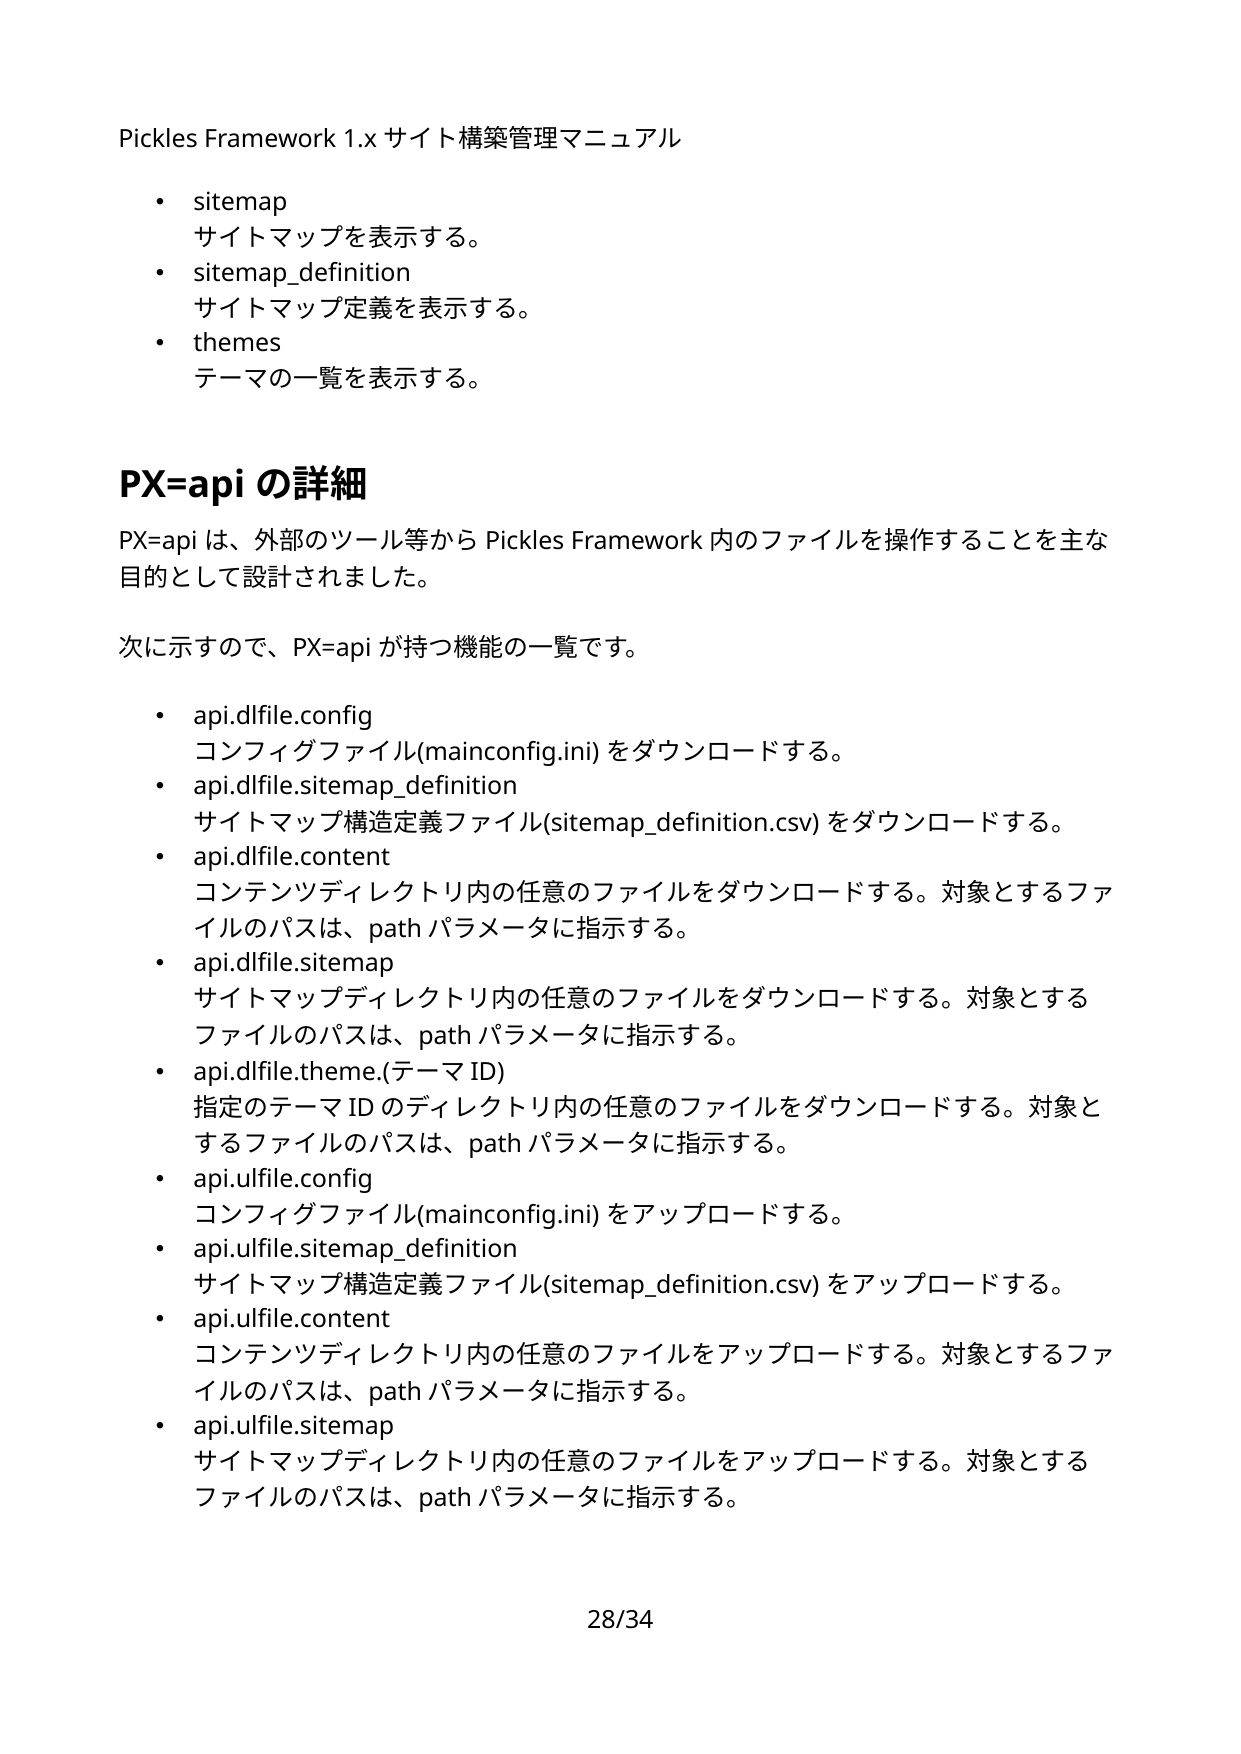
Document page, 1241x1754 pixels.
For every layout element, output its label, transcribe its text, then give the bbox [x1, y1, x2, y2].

text 次に示すので、PX=api が持つ機能の一覧です。 [118, 627, 1122, 664]
list api.dlfile.config コンフィグファイル(mainconfig.ini) をダウンロードする。 [156, 698, 1122, 768]
text PX=api は、外部のツール等から Pickles Framework 内のファイルを操作することを主な目的として設計されました。 [118, 521, 1122, 593]
list api.ulfile.sitemap_definition サイトマップ構造定義ファイル(sitemap_definition.csv) をアップロードする。 [156, 1231, 1122, 1301]
list sitemap サイトマップを表示する。 [156, 184, 1122, 254]
list api.dlfile.sitemap_definition サイトマップ構造定義ファイル(sitemap_definition.csv) をダウンロードする。 [156, 768, 1122, 838]
list api.dlfile.content コンテンツディレクトリ内の任意のファイルをダウンロードする。対象とするファイルのパスは、pathパラメータに指示する。 [156, 838, 1122, 945]
list themes テーマの一覧を表示する。 [156, 324, 1122, 395]
list sitemap_definition サイトマップ定義を表示する。 [156, 254, 1122, 324]
list api.dlfile.sitemap サイトマップディレクトリ内の任意のファイルをダウンロードする。対象とするファイルのパスは、pathパラメータに指示する。 [156, 945, 1122, 1051]
list api.ulfile.content コンテンツディレクトリ内の任意のファイルをアップロードする。対象とするファイルのパスは、pathパラメータに指示する。 [156, 1301, 1122, 1407]
subtitle PX=api の詳細 [118, 454, 1122, 508]
list api.ulfile.config コンフィグファイル(mainconfig.ini) をアップロードする。 [156, 1160, 1122, 1231]
list api.dlfile.theme.(テーマID) 指定のテーマIDのディレクトリ内の任意のファイルをダウンロードする。対象とするファイルのパスは、pathパラメータに指示する。 [156, 1051, 1122, 1160]
list api.ulfile.sitemap サイトマップディレクトリ内の任意のファイルをアップロードする。対象とするファイルのパスは、pathパラメータに指示する。 [156, 1407, 1122, 1514]
